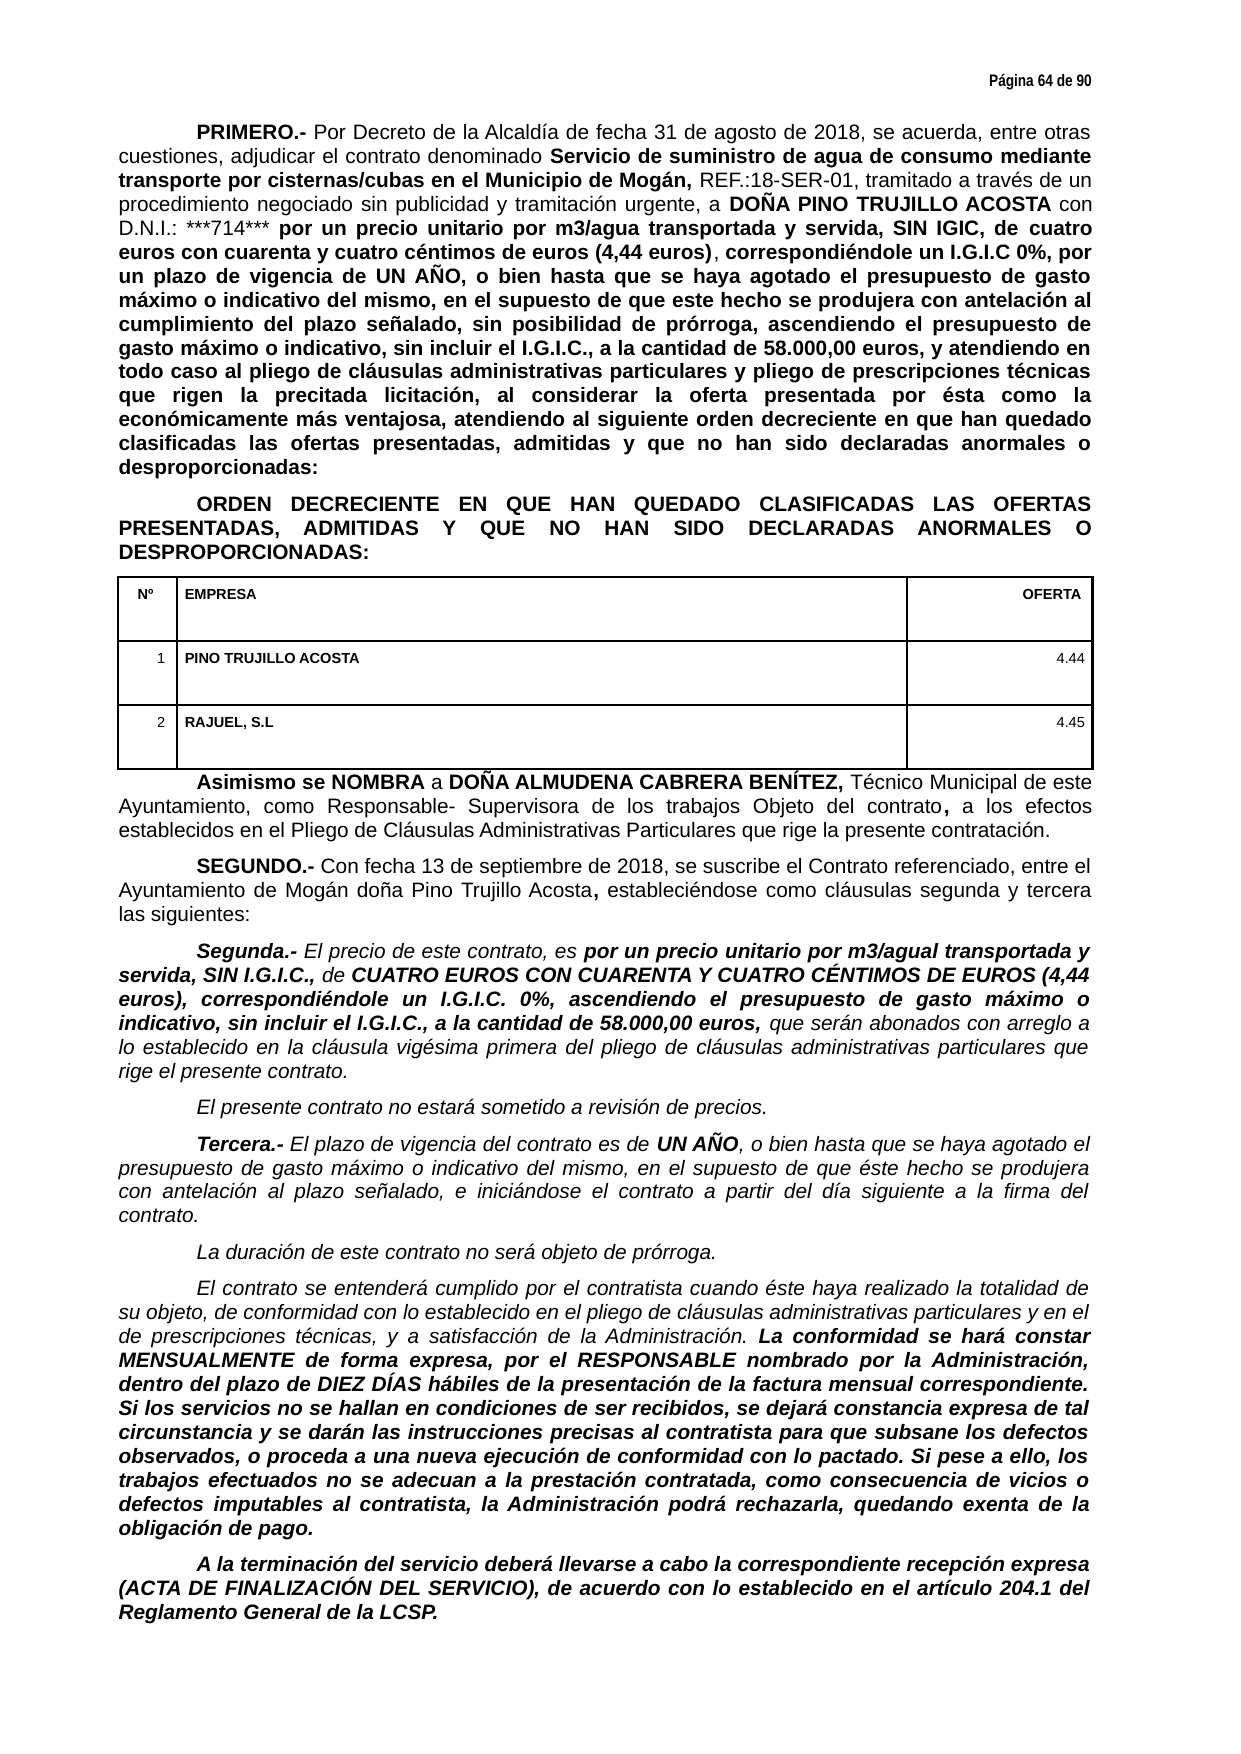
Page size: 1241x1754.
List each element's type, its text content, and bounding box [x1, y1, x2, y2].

text Segunda.- El precio de este contrato, es por un precio unitario por m3/agual transportada y servida, SIN I.G.I.C., de CUATRO EUROS CON CUARENTA Y CUATRO CÉNTIMOS DE EUROS (4,44 euros), correspondiéndole un I.G.I.C. 0%, ascendiendo el presupuesto de gasto máximo o indicativo, sin incluir el I.G.I.C., a la cantidad de 58.000,00 euros, que serán abonados con arreglo a lo establecido en la cláusula vigésima primera del pliego de cláusulas administrativas particulares que rige el presente contrato. [118, 939, 1092, 1082]
text La duración de este contrato no será objeto de prórroga. [118, 1240, 1092, 1264]
table_cell 4,45 [908, 706, 1091, 768]
table_header EMPRESA [178, 578, 906, 640]
text ORDEN DECRECIENTE EN QUE HAN QUEDADO CLASIFICADAS LAS OFERTAS PRESENTADAS, ADMITIDAS Y QUE NO HAN SIDO DECLARADAS ANORMALES O DESPROPORCIONADAS: [118, 492, 1092, 563]
table_header Nº [119, 578, 176, 640]
table_cell 4,44 [908, 642, 1091, 704]
table_cell RAJUEL, S.L [178, 706, 906, 768]
text El contrato se entenderá cumplido por el contratista cuando éste haya realizado la totalidad de su objeto, de conformidad con lo establecido en el pliego de cláusulas administrativas particulares y en el de prescripciones técnicas, y a satisfacción de la Administración. La conformidad se hará constar MENSUALMENTE de forma expresa, por el RESPONSABLE nombrado por la Administración, dentro del plazo de DIEZ DÍAS hábiles de la presentación de la factura mensual correspondiente. Si los servicios no se hallan en condiciones de ser recibidos, se dejará constancia expresa de tal circunstancia y se darán las instrucciones precisas al contratista para que subsane los defectos observados, o proceda a una nueva ejecución de conformidad con lo pactado. Si pese a ello, los trabajos efectuados no se adecuan a la prestación contratada, como consecuencia de vicios o defectos imputables al contratista, la Administración podrá rechazarla, quedando exenta de la obligación de pago. [118, 1276, 1092, 1540]
text Tercera.- El plazo de vigencia del contrato es de UN AÑO, o bien hasta que se haya agotado el presupuesto de gasto máximo o indicativo del mismo, en el supuesto de que éste hecho se produjera con antelación al plazo señalado, e iniciándose el contrato a partir del día siguiente a la firma del contrato. [118, 1131, 1092, 1227]
table_cell 2 [119, 706, 176, 768]
text Asimismo se NOMBRA a DOÑA ALMUDENA CABRERA BENÍTEZ, Técnico Municipal de este Ayuntamiento, como Responsable- Supervisora de los trabajos Objeto del contrato, a los efectos establecidos en el Pliego de Cláusulas Administrativas Particulares que rige la presente contratación. [118, 770, 1092, 842]
text A la terminación del servicio deberá llevarse a cabo la correspondiente recepción expresa (ACTA DE FINALIZACIÓN DEL SERVICIO), de acuerdo con lo establecido en el artículo 204.1 del Reglamento General de la LCSP. [118, 1552, 1092, 1624]
table_cell 1 [119, 642, 176, 704]
text El presente contrato no estará sometido a revisión de precios. [118, 1095, 1092, 1119]
text PRIMERO.- Por Decreto de la Alcaldía de fecha 31 de agosto de 2018, se acuerda, entre otras cuestiones, adjudicar el contrato denominado Servicio de suministro de agua de consumo mediante transporte por cisternas/cubas en el Municipio de Mogán, REF.:18-SER-01, tramitado a través de un procedimiento negociado sin publicidad y tramitación urgente, a DOÑA PINO TRUJILLO ACOSTA con D.N.I.: ***714*** por un precio unitario por m3/agua transportada y servida, SIN IGIC, de cuatro euros con cuarenta y cuatro céntimos de euros (4,44 euros), correspondiéndole un I.G.I.C 0%, por un plazo de vigencia de UN AÑO, o bien hasta que se haya agotado el presupuesto de gasto máximo o indicativo del mismo, en el supuesto de que este hecho se produjera con antelación al cumplimiento del plazo señalado, sin posibilidad de prórroga, ascendiendo el presupuesto de gasto máximo o indicativo, sin incluir el I.G.I.C., a la cantidad de 58.000,00 euros, y atendiendo en todo caso al pliego de cláusulas administrativas particulares y pliego de prescripciones técnicas que rigen la precitada licitación, al considerar la oferta presentada por ésta como la económicamente más ventajosa, atendiendo al siguiente orden decreciente en que han quedado clasificadas las ofertas presentadas, admitidas y que no han sido declaradas anormales o desproporcionadas: [118, 120, 1092, 479]
text SEGUNDO.- Con fecha 13 de septiembre de 2018, se suscribe el Contrato referenciado, entre el Ayuntamiento de Mogán doña Pino Trujillo Acosta, estableciéndose como cláusulas segunda y tercera las siguientes: [118, 854, 1092, 926]
table_header OFERTA [908, 578, 1091, 640]
table_cell PINO TRUJILLO ACOSTA [178, 642, 906, 704]
